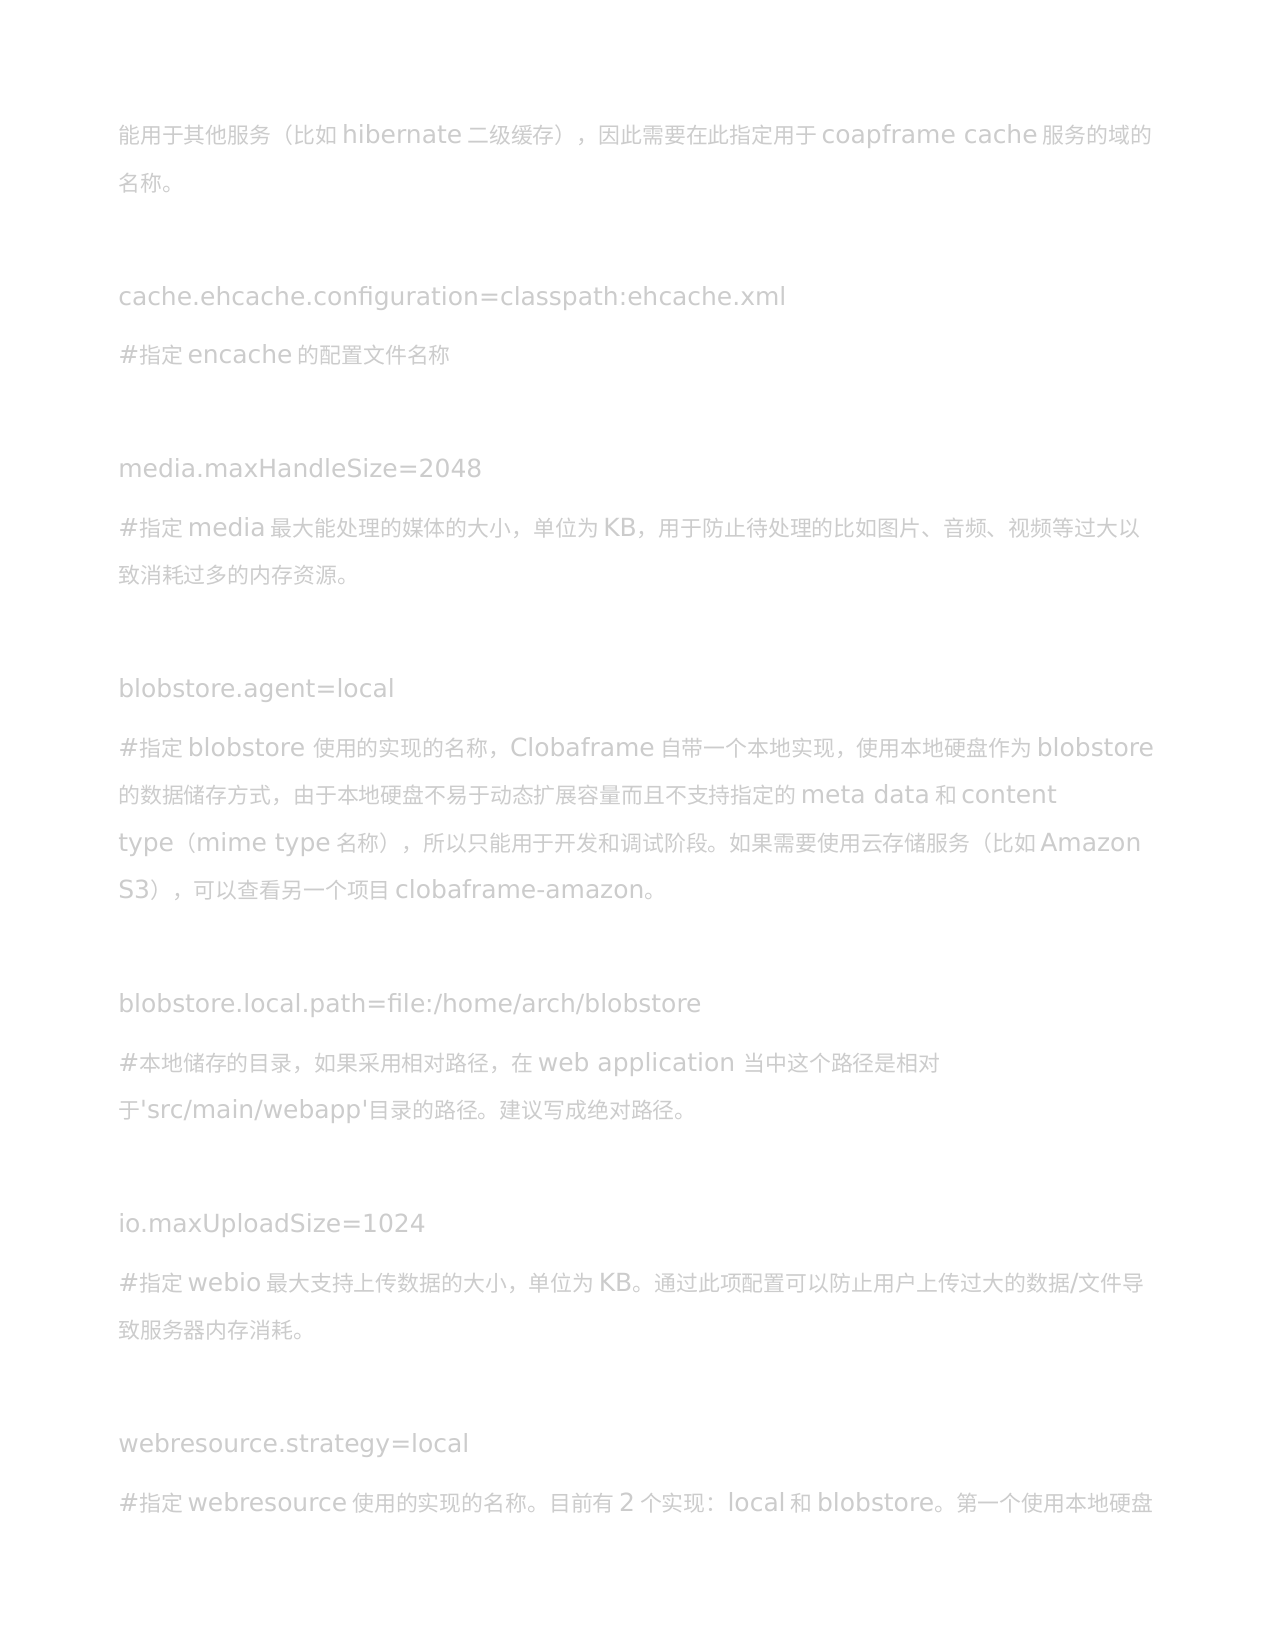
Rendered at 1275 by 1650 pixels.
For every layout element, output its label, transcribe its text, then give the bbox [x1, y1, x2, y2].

text #指定webio最大支持上传数据的大小，单位为KB。通过此项配置可以防止用户上传过大的数据/文件导致服务器内存消耗。 [118, 1266, 1157, 1345]
text #指定 media最大能处理的媒体的大小，单位为KB，用于防止待处理的比如图片、音频、视频等过大以致消耗过多的内存资源。 [118, 511, 1157, 590]
text blobstore.agent=local [118, 674, 1157, 703]
text media.maxHandleSize=2048 [118, 454, 1157, 483]
text 能用于其他服务（比如 hibernate二级缓存），因此需要在此指定用于coapframe cache服务的域的名称。 [118, 118, 1157, 197]
text #本地储存的目录，如果采用相对路径，在 web application 当中这个路径是相对于'src/main/webapp'目录的路径。建议写成绝对路径。 [118, 1046, 1157, 1125]
text cache.ehcache.configuration=classpath:ehcache.xml [118, 282, 1157, 311]
text webresource.strategy=local [118, 1429, 1157, 1458]
text #指定encache的配置文件名称 [118, 338, 1157, 370]
text #指定webresource使用的实现的名称。目前有2个实现：local和blobstore。第一个使用本地硬盘 [118, 1486, 1157, 1517]
text #指定 blobstore 使用的实现的名称，Clobaframe自带一个本地实现，使用本地硬盘作为 blobstore 的数据储存方式，由于本地硬盘不易于动态扩展容量而且不支持指定的meta data和content type（mime type名称），所以只能用于开发和调试阶段。如果需要使用云存储服务（比如Amazon S3），可以查看另一个项目clobaframe-amazon。 [118, 731, 1157, 905]
text blobstore.local.path=file:/home/arch/blobstore [118, 989, 1157, 1018]
text io.maxUploadSize=1024 [118, 1209, 1157, 1238]
